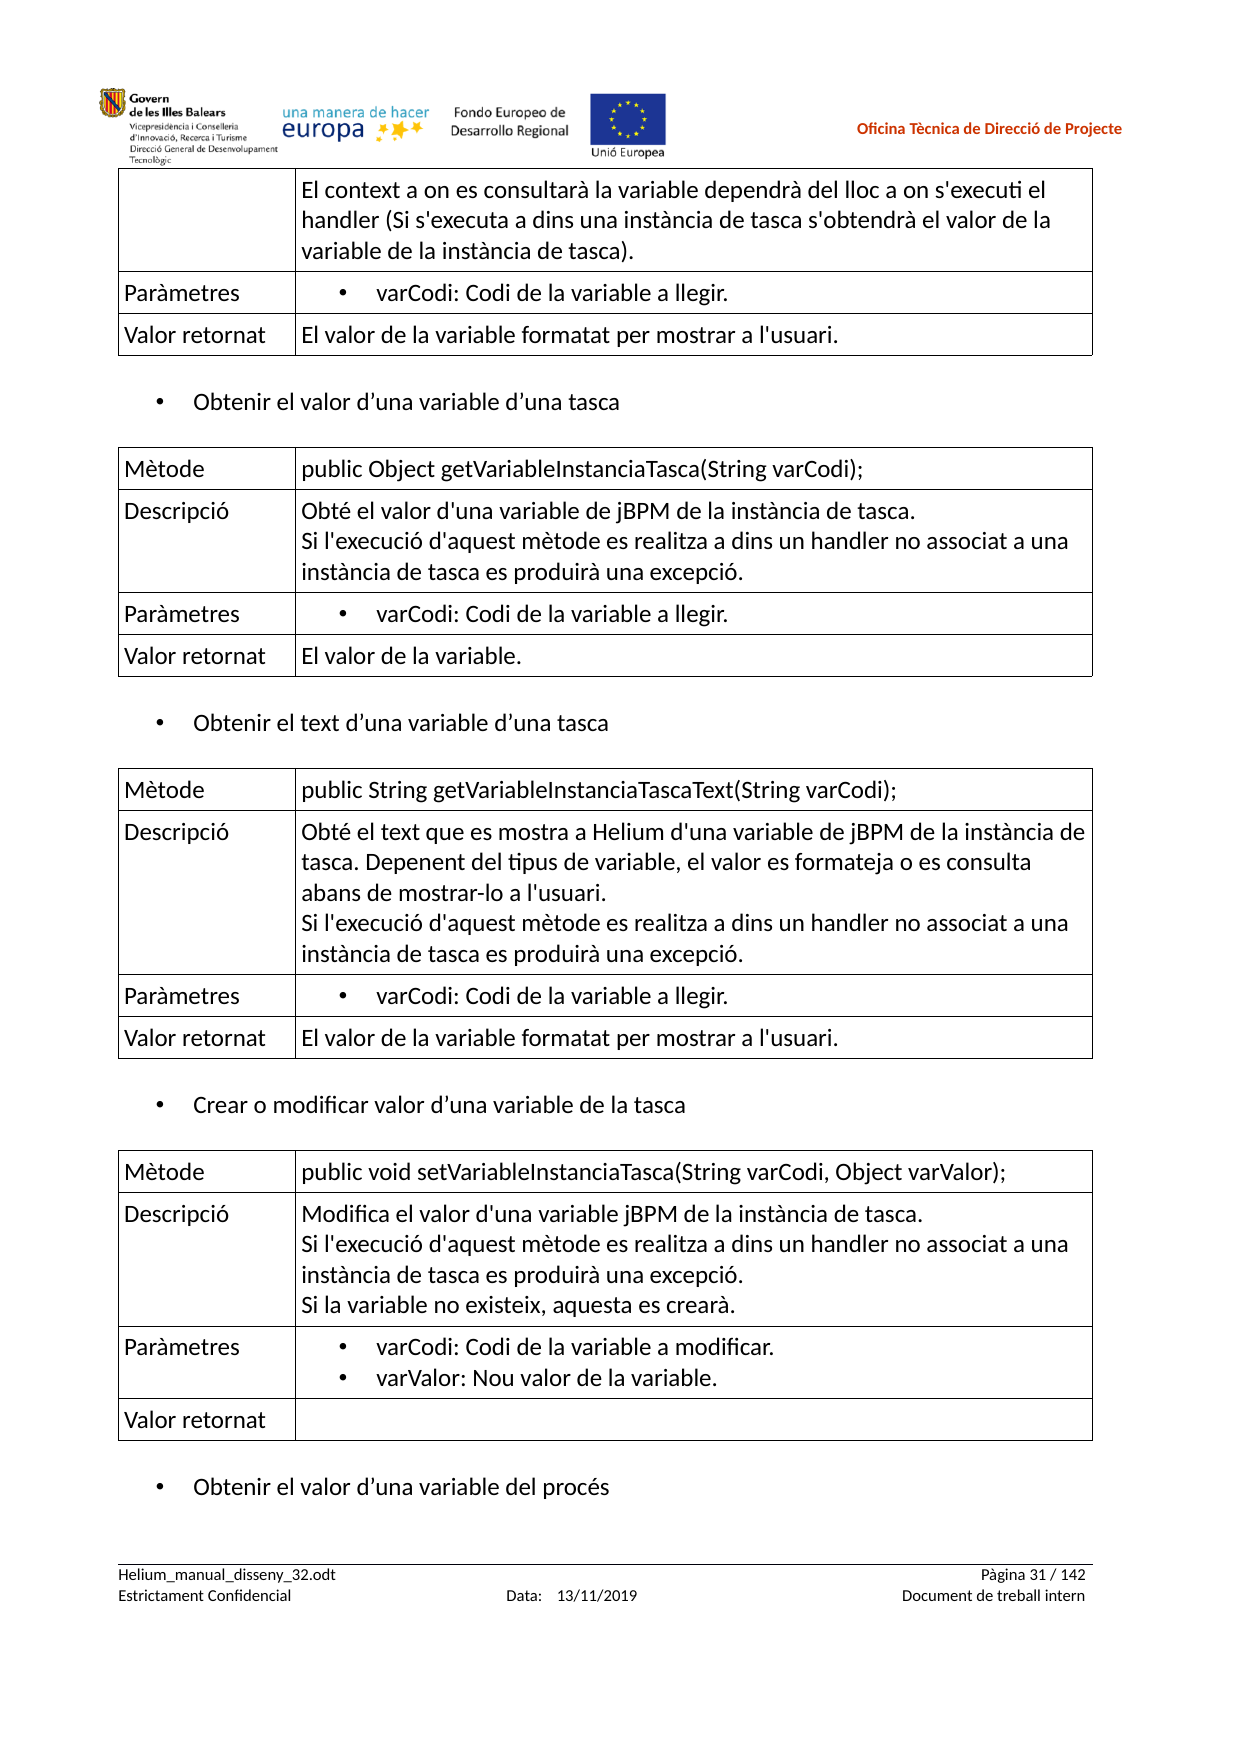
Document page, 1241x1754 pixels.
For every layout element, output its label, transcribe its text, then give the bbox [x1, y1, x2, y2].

table_cell Valor retornat [119, 314, 295, 355]
table_cell Modifica el valor d'una variable jBPM de la instància de tasca. Si l'execució d'aquest mètode es realitza a dins un handler no associat a una instància de tasca es produirà una excepció. Si la variable no existeix, aquesta es crearà. [296, 1193, 1092, 1326]
table_cell [119, 169, 295, 271]
table_header public String getVariableInstanciaTascaText(String varCodi); [296, 769, 1092, 810]
table_cell Valor retornat [119, 1399, 295, 1440]
list Obtenir el valor d’una variable del procés [156, 1471, 1122, 1502]
table_header Mètode [119, 769, 295, 810]
table_header public void setVariableInstanciaTasca(String varCodi, Object varValor); [296, 1151, 1092, 1192]
picture [99, 87, 668, 166]
table_cell varCodi: Codi de la variable a modificar. varValor: Nou valor de la variable. [296, 1327, 1092, 1398]
table_cell Descripció [119, 1193, 295, 1326]
table_cell Paràmetres [119, 272, 295, 313]
table_cell Valor retornat [119, 1017, 295, 1058]
table_cell Obté el valor d'una variable de jBPM de la instància de tasca. Si l'execució d'aquest mètode es realitza a dins un handler no associat a una instància de tasca es produirà una excepció. [296, 490, 1092, 592]
table_cell El context a on es consultarà la variable dependrà del lloc a on s'executi el handler (Si s'executa a dins una instància de tasca s'obtendrà el valor de la variable de la instància de tasca). [296, 169, 1092, 271]
table_cell varCodi: Codi de la variable a llegir. [296, 272, 1092, 313]
table_cell varCodi: Codi de la variable a llegir. [296, 975, 1092, 1016]
table_cell Paràmetres [119, 593, 295, 634]
table_cell varCodi: Codi de la variable a llegir. [296, 593, 1092, 634]
table_cell [296, 1399, 1092, 1440]
table_header Mètode [119, 448, 295, 489]
table_cell Descripció [119, 490, 295, 592]
table_cell El valor de la variable formatat per mostrar a l'usuari. [296, 1017, 1092, 1058]
table_header Mètode [119, 1151, 295, 1192]
table_cell Paràmetres [119, 975, 295, 1016]
list Crear o modificar valor d’una variable de la tasca [156, 1089, 1122, 1119]
table_cell El valor de la variable. [296, 635, 1092, 676]
table_cell Valor retornat [119, 635, 295, 676]
table_header public Object getVariableInstanciaTasca(String varCodi); [296, 448, 1092, 489]
table_cell El valor de la variable formatat per mostrar a l'usuari. [296, 314, 1092, 355]
list Obtenir el text d’una variable d’una tasca [156, 707, 1122, 737]
table_cell Paràmetres [119, 1327, 295, 1398]
table_cell Descripció [119, 811, 295, 974]
table_cell Obté el text que es mostra a Helium d'una variable de jBPM de la instància de tasca. Depenent del tipus de variable, el valor es formateja o es consulta abans de mostrar-lo a l'usuari. Si l'execució d'aquest mètode es realitza a dins un handler no associat a una instància de tasca es produirà una excepció. [296, 811, 1092, 974]
list Obtenir el valor d’una variable d’una tasca [156, 386, 1122, 416]
